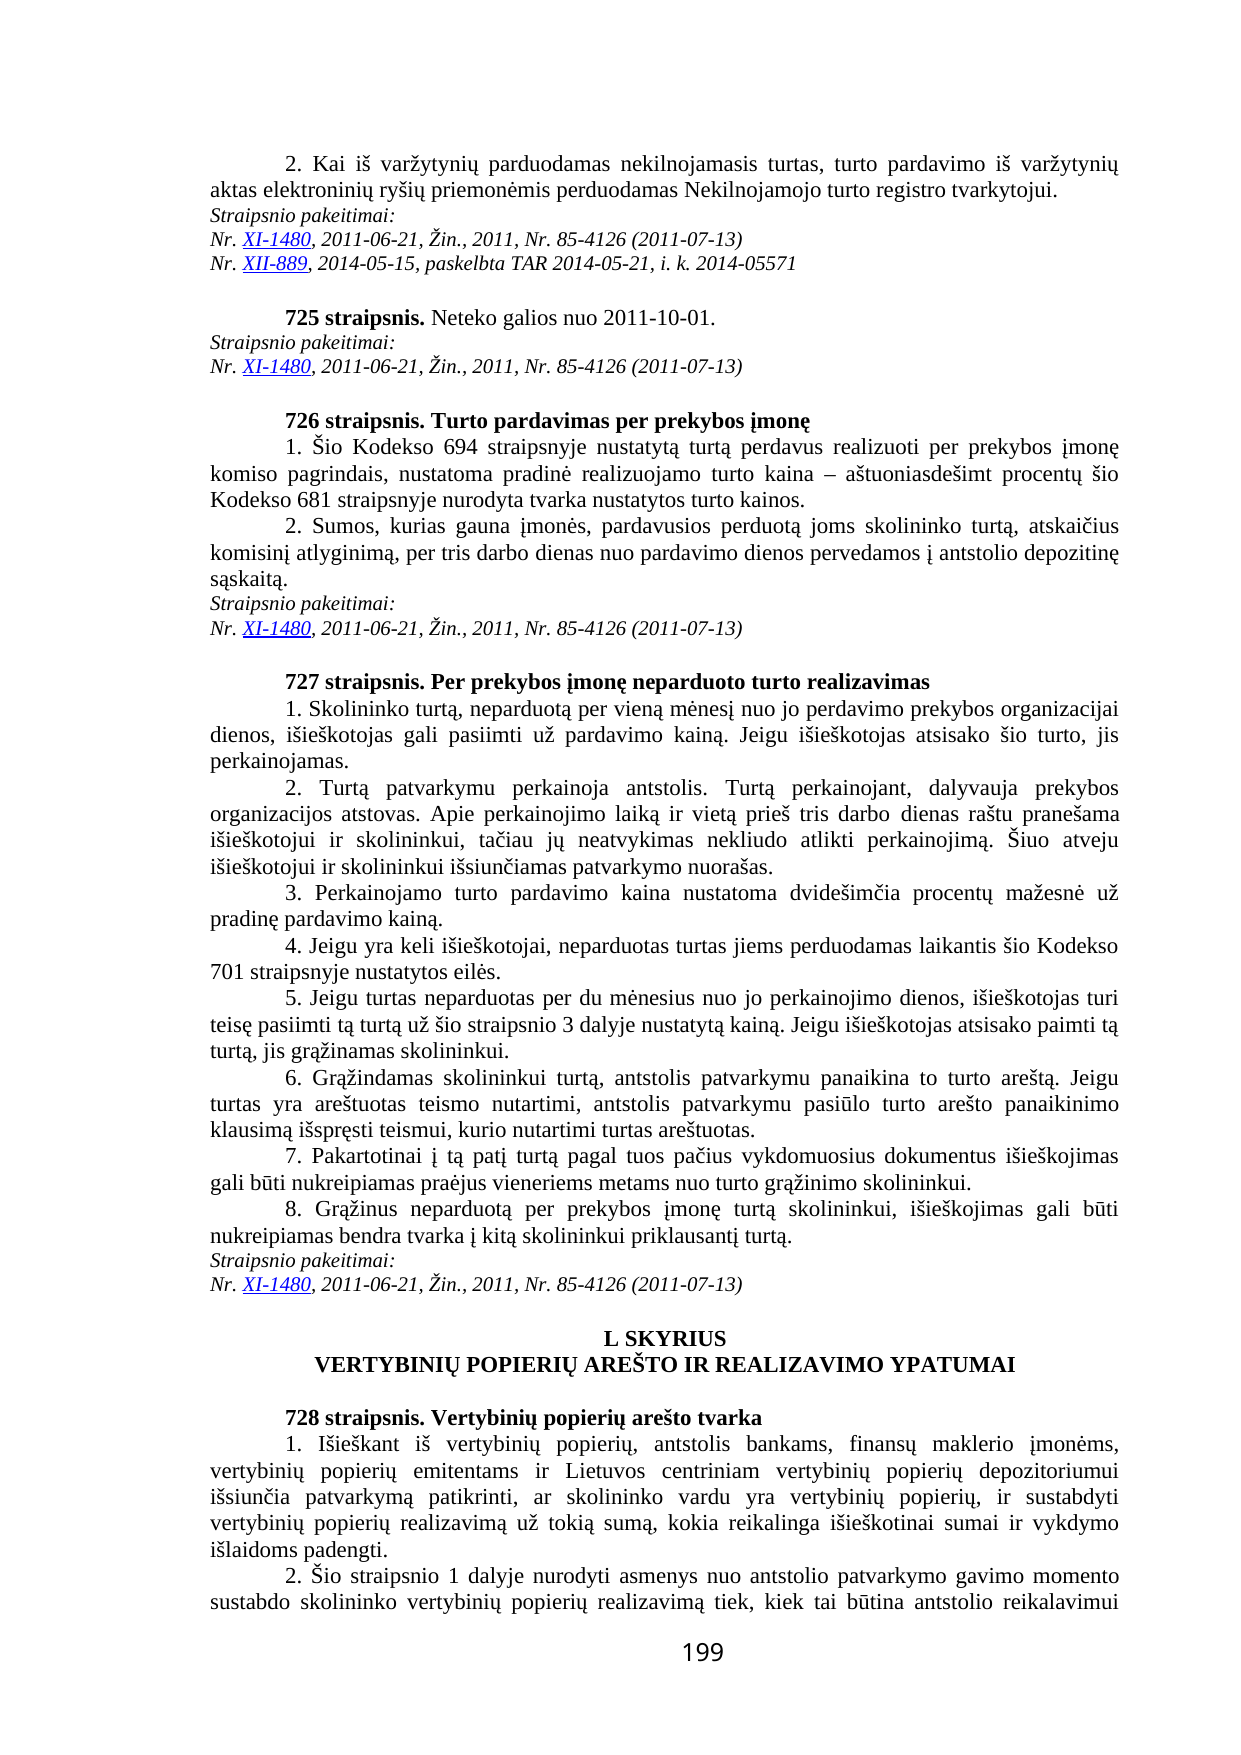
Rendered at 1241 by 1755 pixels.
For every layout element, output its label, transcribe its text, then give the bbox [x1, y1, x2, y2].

text Nr. XI-1480, 2011-06-21, Žin., 2011, Nr. 85-4126 (2011-07-13) [210, 227, 1120, 251]
text 4. Jeigu yra keli išieškotojai, neparduotas turtas jiems perduodamas laikantis šio Kodekso 701 straipsnyje nustatytos eilės. [210, 932, 1120, 984]
text Nr. XII-889, 2014-05-15, paskelbta TAR 2014-05-21, i. k. 2014-05571 [210, 251, 1120, 275]
text 7. Pakartotinai į tą patį turtą pagal tuos pačius vykdomuosius dokumentus išieškojimas gali būti nukreipiamas praėjus vieneriems metams nuo turto grąžinimo skolininkui. [210, 1143, 1120, 1195]
text 1. Šio Kodekso 694 straipsnyje nustatytą turtą perdavus realizuoti per prekybos įmonę komiso pagrindais, nustatoma pradinė realizuojamo turto kaina – aštuoniasdešimt procentų šio Kodekso 681 straipsnyje nurodyta tvarka nustatytos turto kainos. [210, 433, 1120, 512]
text Straipsnio pakeitimai: [210, 591, 1120, 615]
text 727 straipsnis. Per prekybos įmonę neparduoto turto realizavimas [210, 668, 1120, 694]
text Straipsnio pakeitimai: [210, 203, 1120, 227]
text Straipsnio pakeitimai: [210, 330, 1120, 354]
text 2. Turtą patvarkymu perkainoja antstolis. Turtą perkainojant, dalyvauja prekybos organizacijos atstovas. Apie perkainojimo laiką ir vietą prieš tris darbo dienas raštu pranešama išieškotojui ir skolininkui, tačiau jų neatvykimas nekliudo atlikti perkainojimą. Šiuo atveju išieškotojui ir skolininkui išsiunčiamas patvarkymo nuorašas. [210, 774, 1120, 879]
text 725 straipsnis. Neteko galios nuo 2011-10-01. [210, 304, 1120, 330]
text 8. Grąžinus neparduotą per prekybos įmonę turtą skolininkui, išieškojimas gali būti nukreipiamas bendra tvarka į kitą skolininkui priklausantį turtą. [210, 1195, 1120, 1248]
text Straipsnio pakeitimai: [210, 1248, 1120, 1272]
text 6. Grąžindamas skolininkui turtą, antstolis patvarkymu panaikina to turto areštą. Jeigu turtas yra areštuotas teismo nutartimi, antstolis patvarkymu pasiūlo turto arešto panaikinimo klausimą išspręsti teismui, kurio nutartimi turtas areštuotas. [210, 1063, 1120, 1143]
text 726 straipsnis. Turto pardavimas per prekybos įmonę [210, 407, 1120, 433]
text 5. Jeigu turtas neparduotas per du mėnesius nuo jo perkainojimo dienos, išieškotojas turi teisę pasiimti tą turtą už šio straipsnio 3 dalyje nustatytą kainą. Jeigu išieškotojas atsisako paimti tą turtą, jis grąžinamas skolininkui. [210, 984, 1120, 1063]
text Nr. XI-1480, 2011-06-21, Žin., 2011, Nr. 85-4126 (2011-07-13) [210, 354, 1120, 378]
text 1. Skolininko turtą, neparduotą per vieną mėnesį nuo jo perdavimo prekybos organizacijai dienos, išieškotojas gali pasiimti už pardavimo kainą. Jeigu išieškotojas atsisako šio turto, jis perkainojamas. [210, 694, 1120, 774]
text 3. Perkainojamo turto pardavimo kaina nustatoma dvidešimčia procentų mažesnė už pradinę pardavimo kainą. [210, 879, 1120, 932]
text 1. Išieškant iš vertybinių popierių, antstolis bankams, finansų maklerio įmonėms, vertybinių popierių emitentams ir Lietuvos centriniam vertybinių popierių depozitoriumui išsiunčia patvarkymą patikrinti, ar skolininko vardu yra vertybinių popierių, ir sustabdyti vertybinių popierių realizavimą už tokią sumą, kokia reikalinga išieškotinai sumai ir vykdymo išlaidoms padengti. [210, 1430, 1120, 1562]
text 2. Sumos, kurias gauna įmonės, pardavusios perduotą joms skolininko turtą, atskaičius komisinį atlyginimą, per tris darbo dienas nuo pardavimo dienos pervedamos į antstolio depozitinę sąskaitą. [210, 512, 1120, 591]
text 2. Kai iš varžytynių parduodamas nekilnojamasis turtas, turto pardavimo iš varžytynių aktas elektroninių ryšių priemonėmis perduodamas Nekilnojamojo turto registro tvarkytojui. [210, 150, 1120, 203]
text 728 straipsnis. Vertybinių popierių arešto tvarka [210, 1404, 1120, 1430]
text VERTYBINIŲ POPIERIŲ AREŠTO IR REALIZAVIMO YPATUMAI [210, 1351, 1120, 1378]
subtitle L SKYRIUS [210, 1325, 1120, 1351]
text 2. Šio straipsnio 1 dalyje nurodyti asmenys nuo antstolio patvarkymo gavimo momento sustabdo skolininko vertybinių popierių realizavimą tiek, kiek tai būtina antstolio reikalavimui [210, 1562, 1120, 1615]
text Nr. XI-1480, 2011-06-21, Žin., 2011, Nr. 85-4126 (2011-07-13) [210, 1272, 1120, 1296]
text Nr. XI-1480, 2011-06-21, Žin., 2011, Nr. 85-4126 (2011-07-13) [210, 615, 1120, 639]
